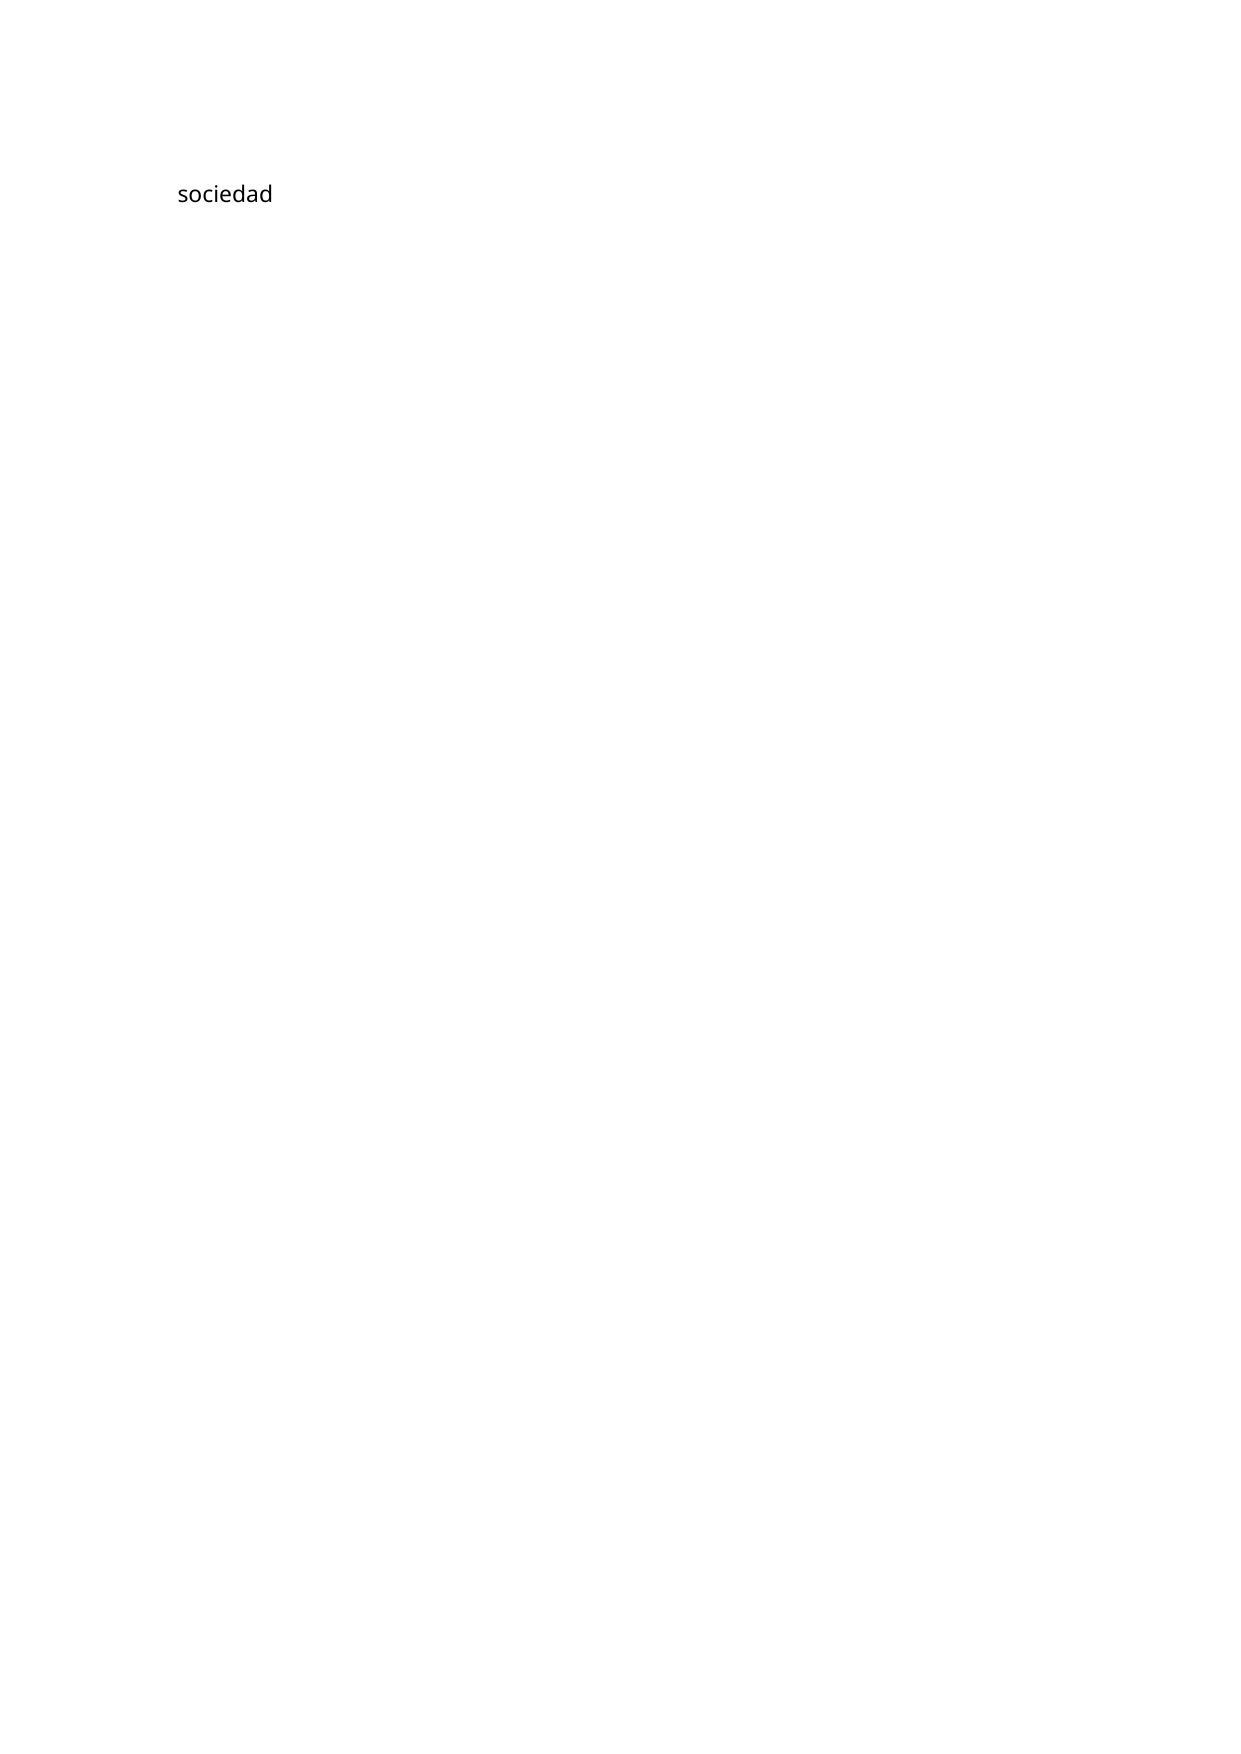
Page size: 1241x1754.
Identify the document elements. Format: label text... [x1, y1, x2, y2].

text sociedad [177, 178, 1063, 209]
